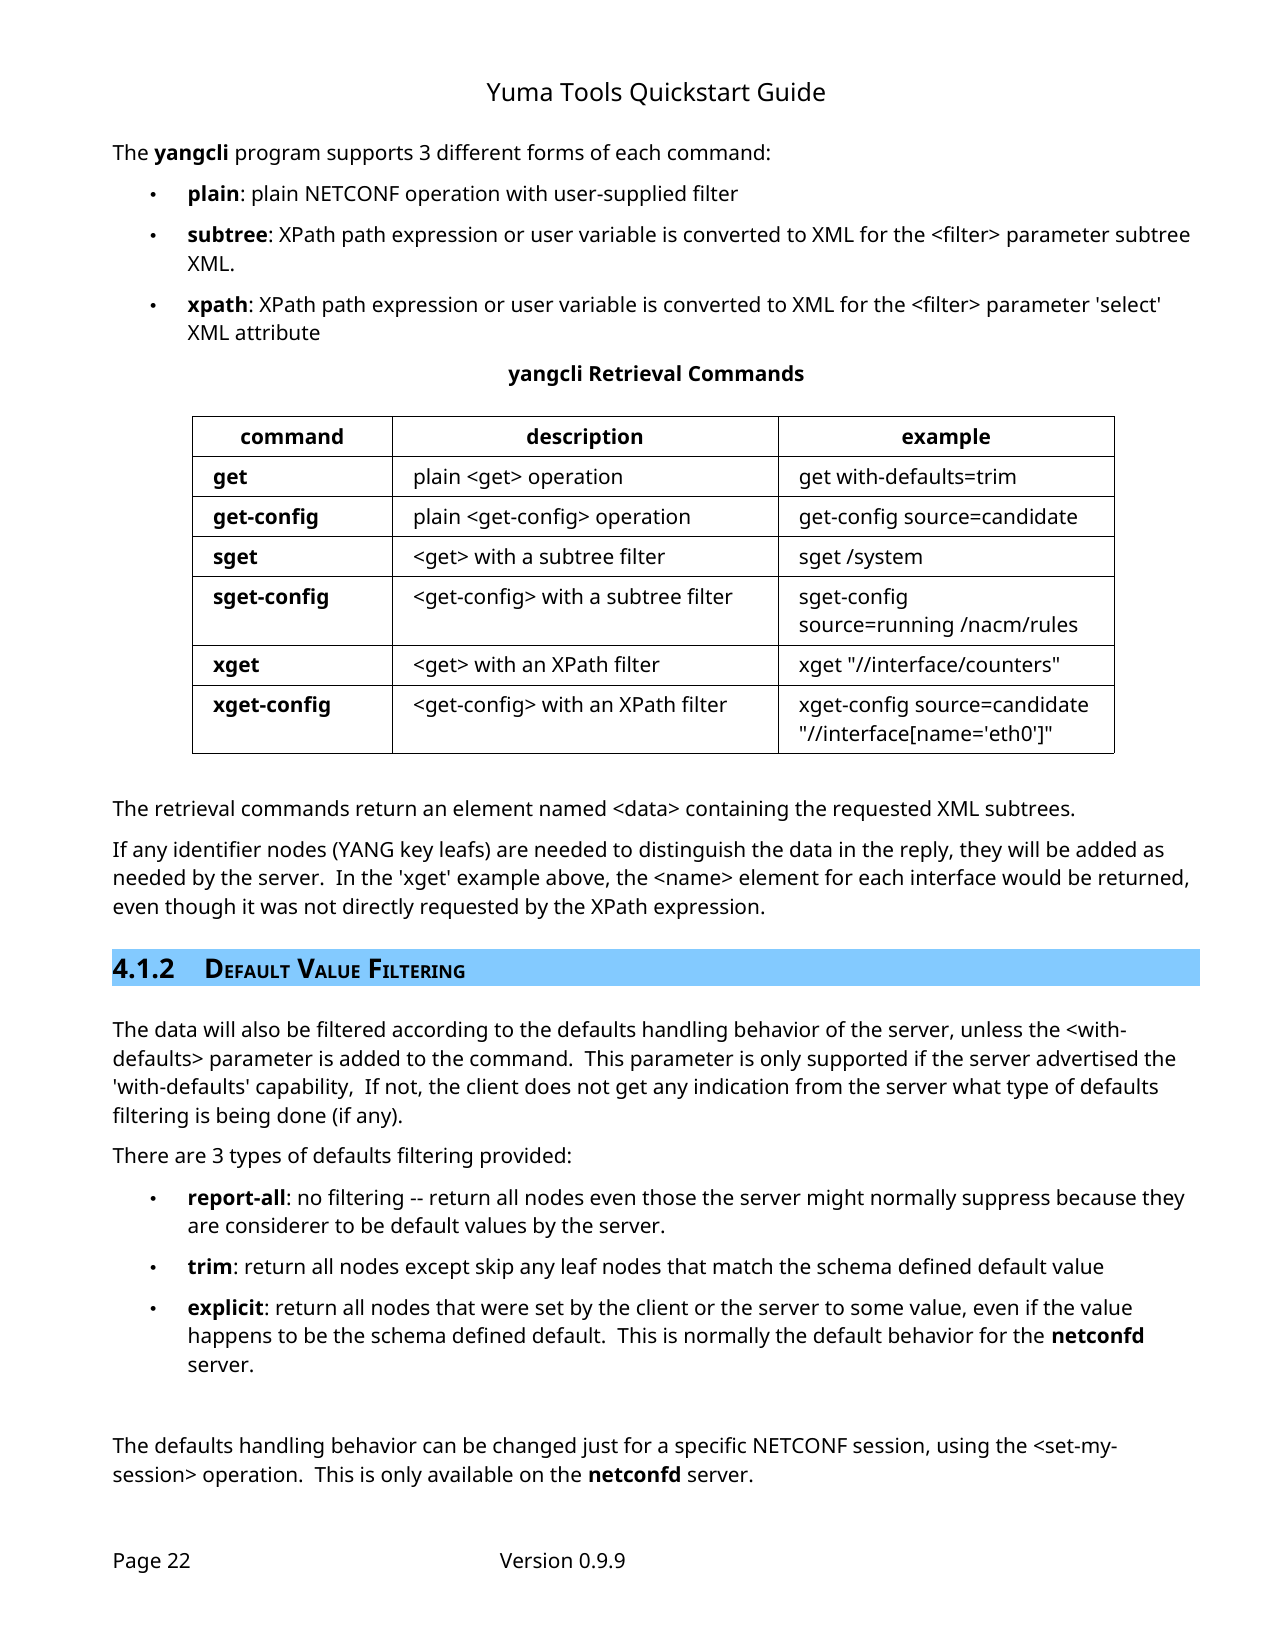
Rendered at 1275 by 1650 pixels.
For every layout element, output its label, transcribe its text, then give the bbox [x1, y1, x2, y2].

table_cell get with-defaults=trim [779, 457, 1114, 496]
subtitle Default Value Filtering [112, 949, 1200, 986]
table_cell xget [193, 646, 392, 684]
table_cell sget [193, 537, 392, 576]
text The retrieval commands return an element named <data> containing the requested XML subtrees. [112, 794, 1200, 822]
table_cell sget-config source=running /nacm/rules [779, 577, 1114, 644]
table_cell get [193, 457, 392, 496]
table_cell <get> with a subtree filter [393, 537, 778, 576]
table_cell xget "//interface/counters" [779, 646, 1114, 684]
table_cell <get-config> with a subtree filter [393, 577, 778, 644]
table_cell sget-config [193, 577, 392, 644]
table_header example [779, 417, 1114, 456]
table_cell sget /system [779, 537, 1114, 576]
table_header command [193, 417, 392, 456]
text There are 3 types of defaults filtering provided: [112, 1142, 1200, 1170]
list subtree: XPath path expression or user variable is converted to XML for the <filter> parameter subtree XML. [150, 220, 1200, 277]
table_cell plain <get-config> operation [393, 497, 778, 536]
table_cell <get> with an XPath filter [393, 646, 778, 684]
list trim: return all nodes except skip any leaf nodes that match the schema defined default value [150, 1252, 1200, 1280]
subtitle yangcli Retrieval Commands [127, 359, 1185, 388]
text If any identifier nodes (YANG key leafs) are needed to distinguish the data in the reply, they will be added as needed by the server. In the 'xget' example above, the <name> element for each interface would be returned, even though it was not directly requested by the XPath expression. [112, 835, 1200, 920]
table_cell <get-config> with an XPath filter [393, 686, 778, 753]
table_header description [393, 417, 778, 456]
list xpath: XPath path expression or user variable is converted to XML for the <filter> parameter 'select' XML attribute [150, 290, 1200, 347]
list plain: plain NETCONF operation with user-supplied filter [150, 179, 1200, 208]
text The defaults handling behavior can be changed just for a specific NETCONF session, using the <set-my-session> operation. This is only available on the netconfd server. [112, 1432, 1200, 1488]
table_cell plain <get> operation [393, 457, 778, 496]
text The data will also be filtered according to the defaults handling behavior of the server, unless the <with-defaults> parameter is added to the command. This parameter is only supported if the server advertised the 'with-defaults' capability, If not, the client does not get any indication from the server what type of defaults filtering is being done (if any). [112, 1015, 1200, 1129]
table_cell xget-config source=candidate "//interface[name='eth0']" [779, 686, 1114, 753]
table_cell xget-config [193, 686, 392, 753]
list explicit: return all nodes that were set by the client or the server to some value, even if the value happens to be the schema defined default. This is normally the default behavior for the netconfd server. [150, 1293, 1200, 1378]
list report-all: no filtering -- return all nodes even those the server might normally suppress because they are considerer to be default values by the server. [150, 1183, 1200, 1239]
table_cell get-config [193, 497, 392, 536]
table_cell get-config source=candidate [779, 497, 1114, 536]
text The yangcli program supports 3 different forms of each command: [112, 138, 1200, 167]
